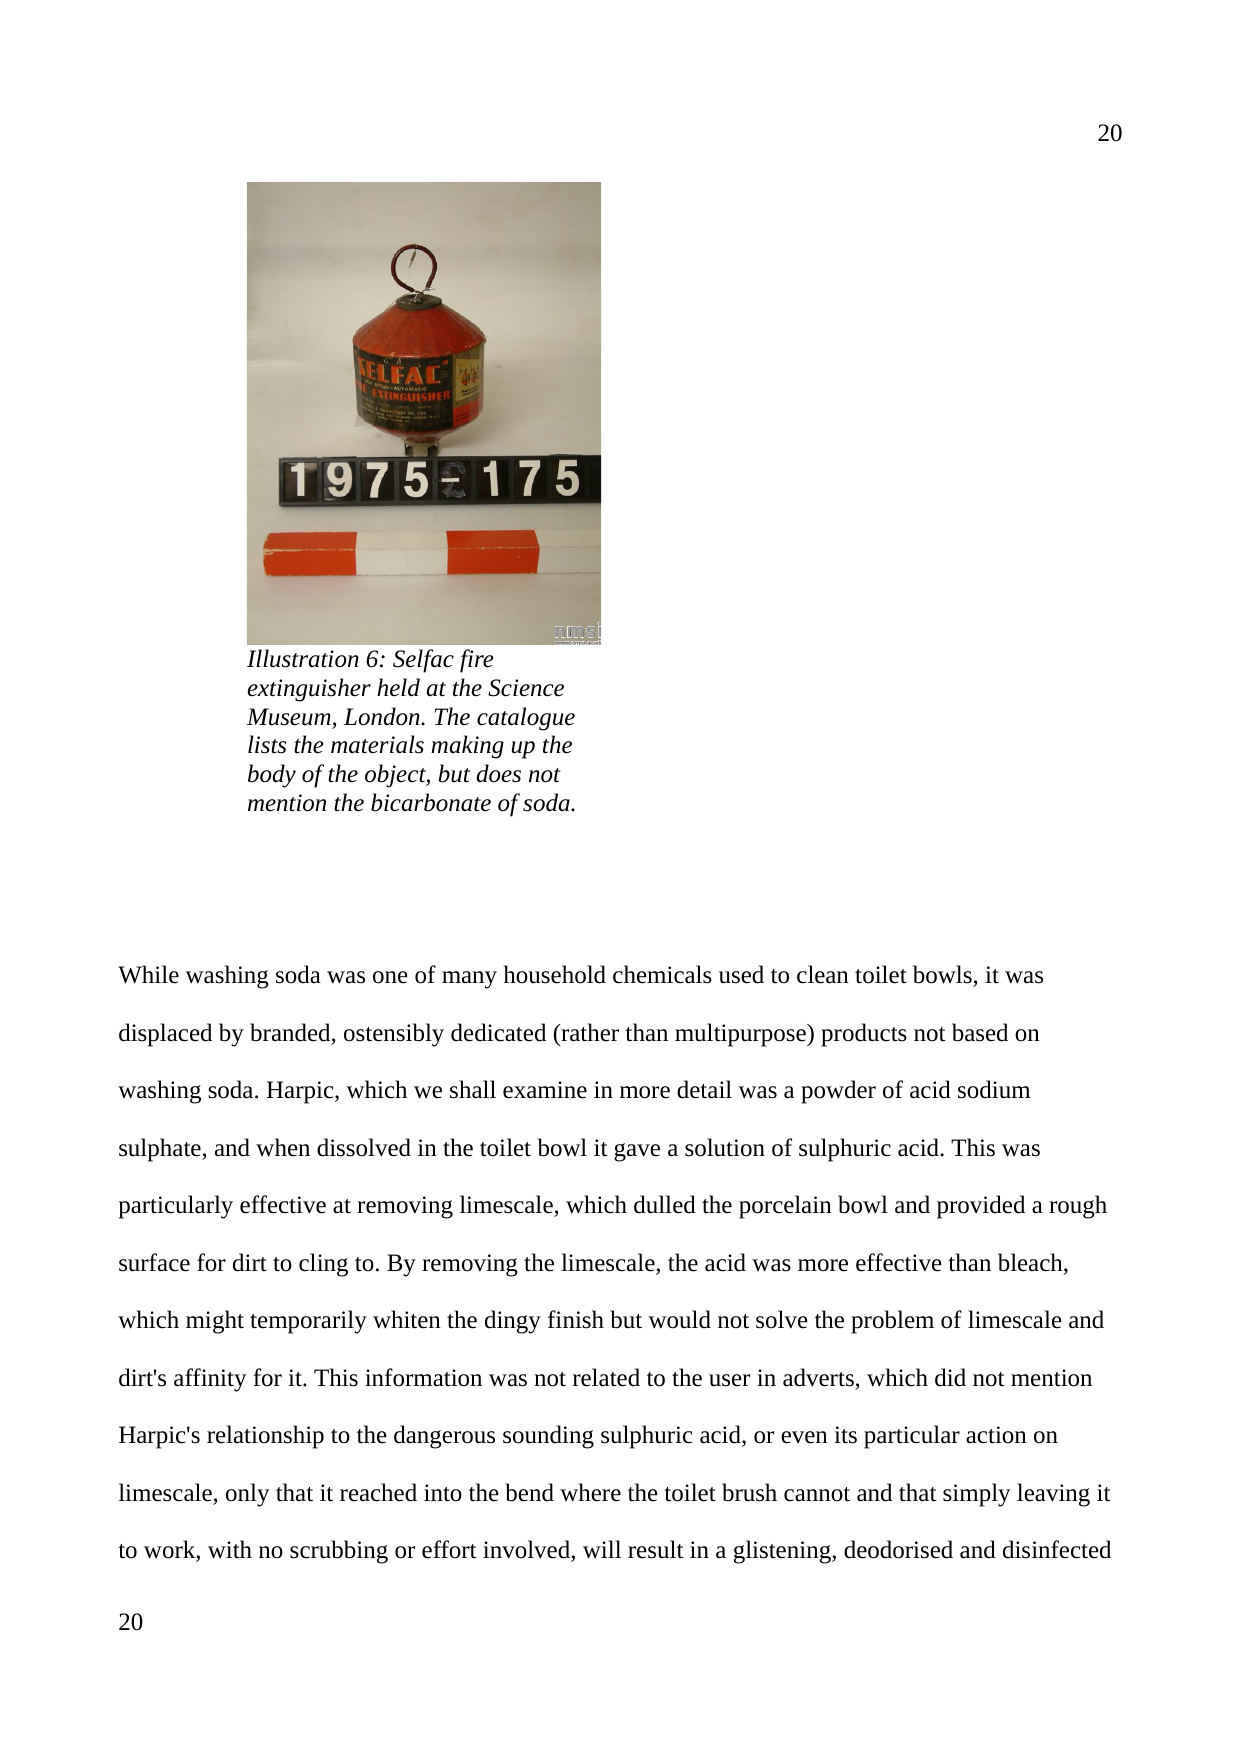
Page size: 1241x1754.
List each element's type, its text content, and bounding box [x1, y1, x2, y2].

text While washing soda was one of many household chemicals used to clean toilet bowls, it was displaced by branded, ostensibly dedicated (rather than multipurpose) products not based on washing soda. Harpic, which we shall examine in more detail was a powder of acid sodium sulphate, and when dissolved in the toilet bowl it gave a solution of sulphuric acid. This was particularly effective at removing limescale, which dulled the porcelain bowl and provided a rough surface for dirt to cling to. By removing the limescale, the acid was more effective than bleach, which might temporarily whiten the dingy finish but would not solve the problem of limescale and dirt's affinity for it. This information was not related to the user in adverts, which did not mention Harpic's relationship to the dangerous sounding sulphuric acid, or even its particular action on limescale, only that it reached into the bend where the toilet brush cannot and that simply leaving it to work, with no scrubbing or effort involved, will result in a glistening, deodorised and disinfected [118, 960, 1122, 1564]
text Illustration 6: Selfac fire extinguisher held at the Science Museum, London. The catalogue lists the materials making up the body of the object, but does not mention the bicarbonate of soda. [247, 645, 601, 817]
picture [246, 182, 602, 645]
